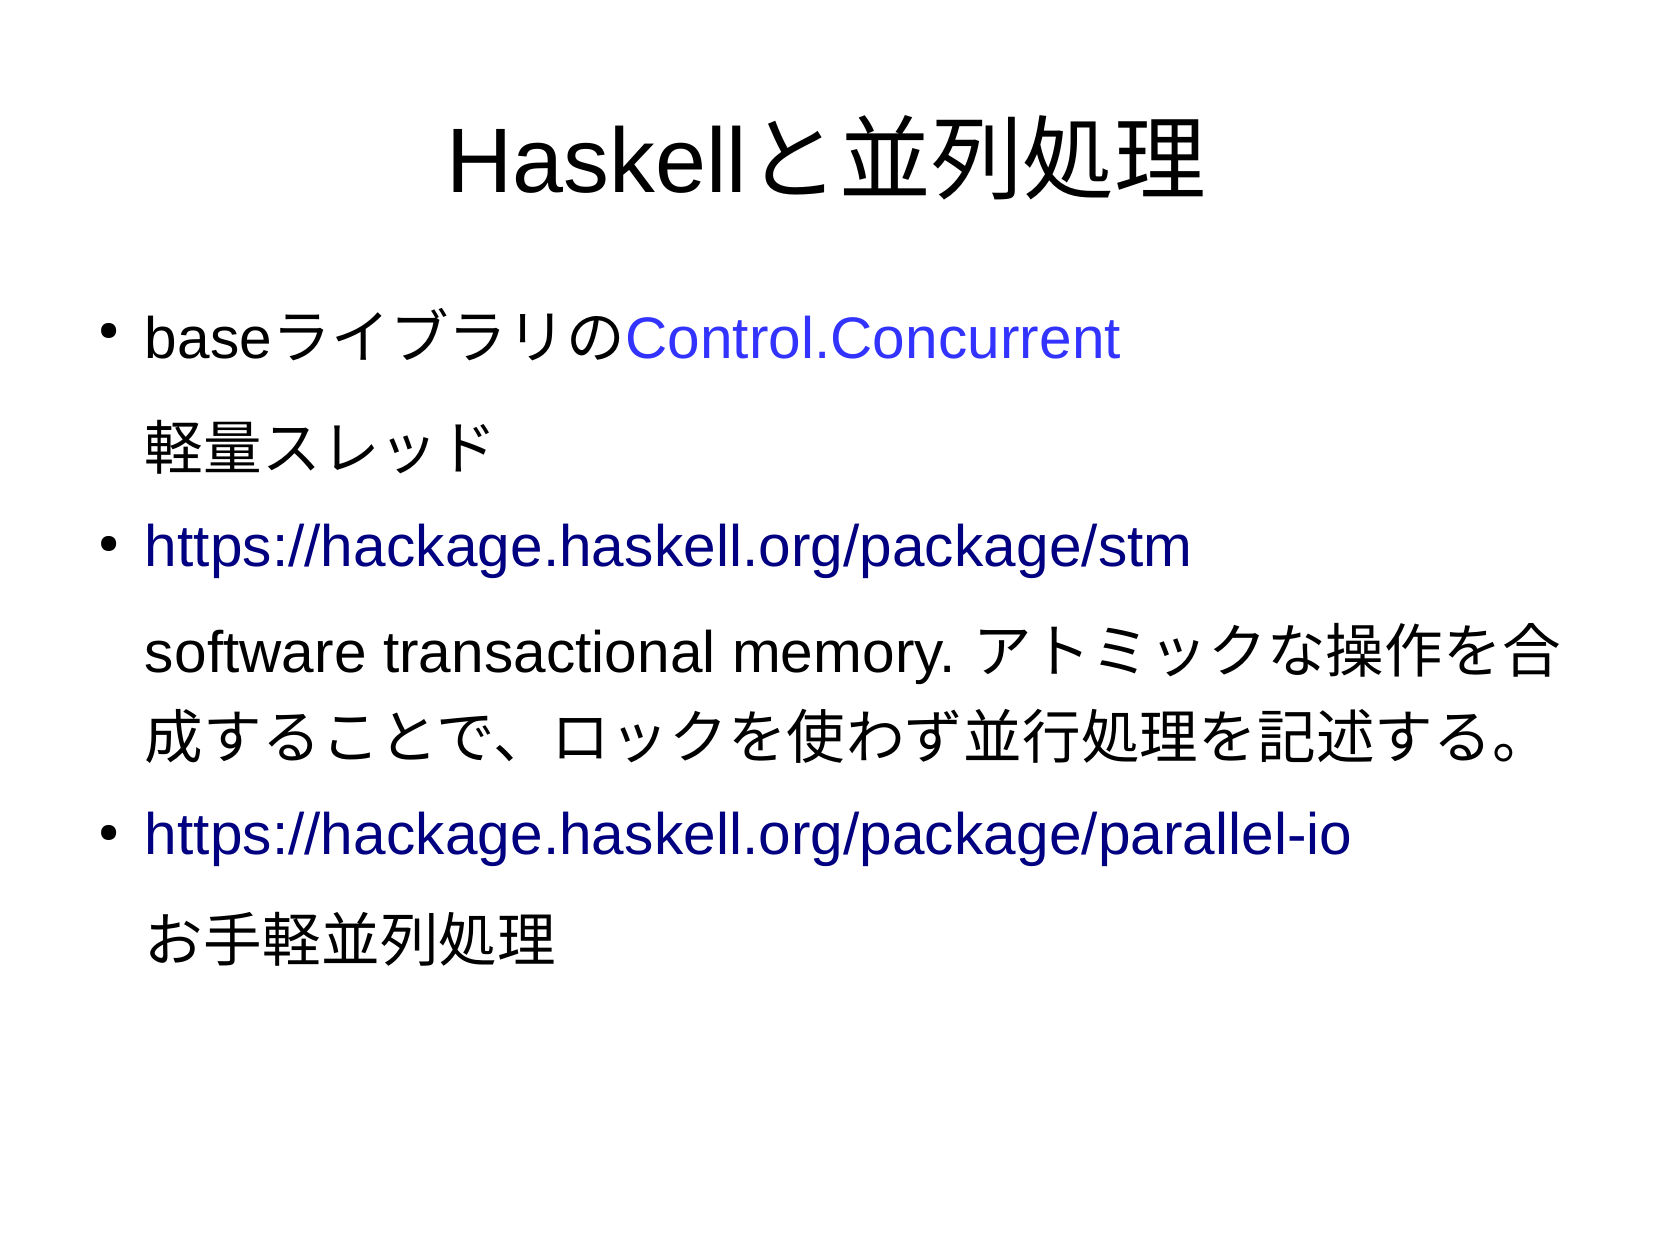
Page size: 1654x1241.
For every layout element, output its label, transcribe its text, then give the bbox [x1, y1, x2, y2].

title Haskellと並列処理 [82, 49, 1571, 257]
list baseライブラリのControl.Concurrent 軽量スレッド https://hackage.haskell.org/package/stm software transactional memory. アトミックな操作を合成することで、ロックを使わず並行処理を記述する。 https://hackage.haskell.org/package/parallel-io お手軽並列処理 [82, 290, 1571, 1010]
